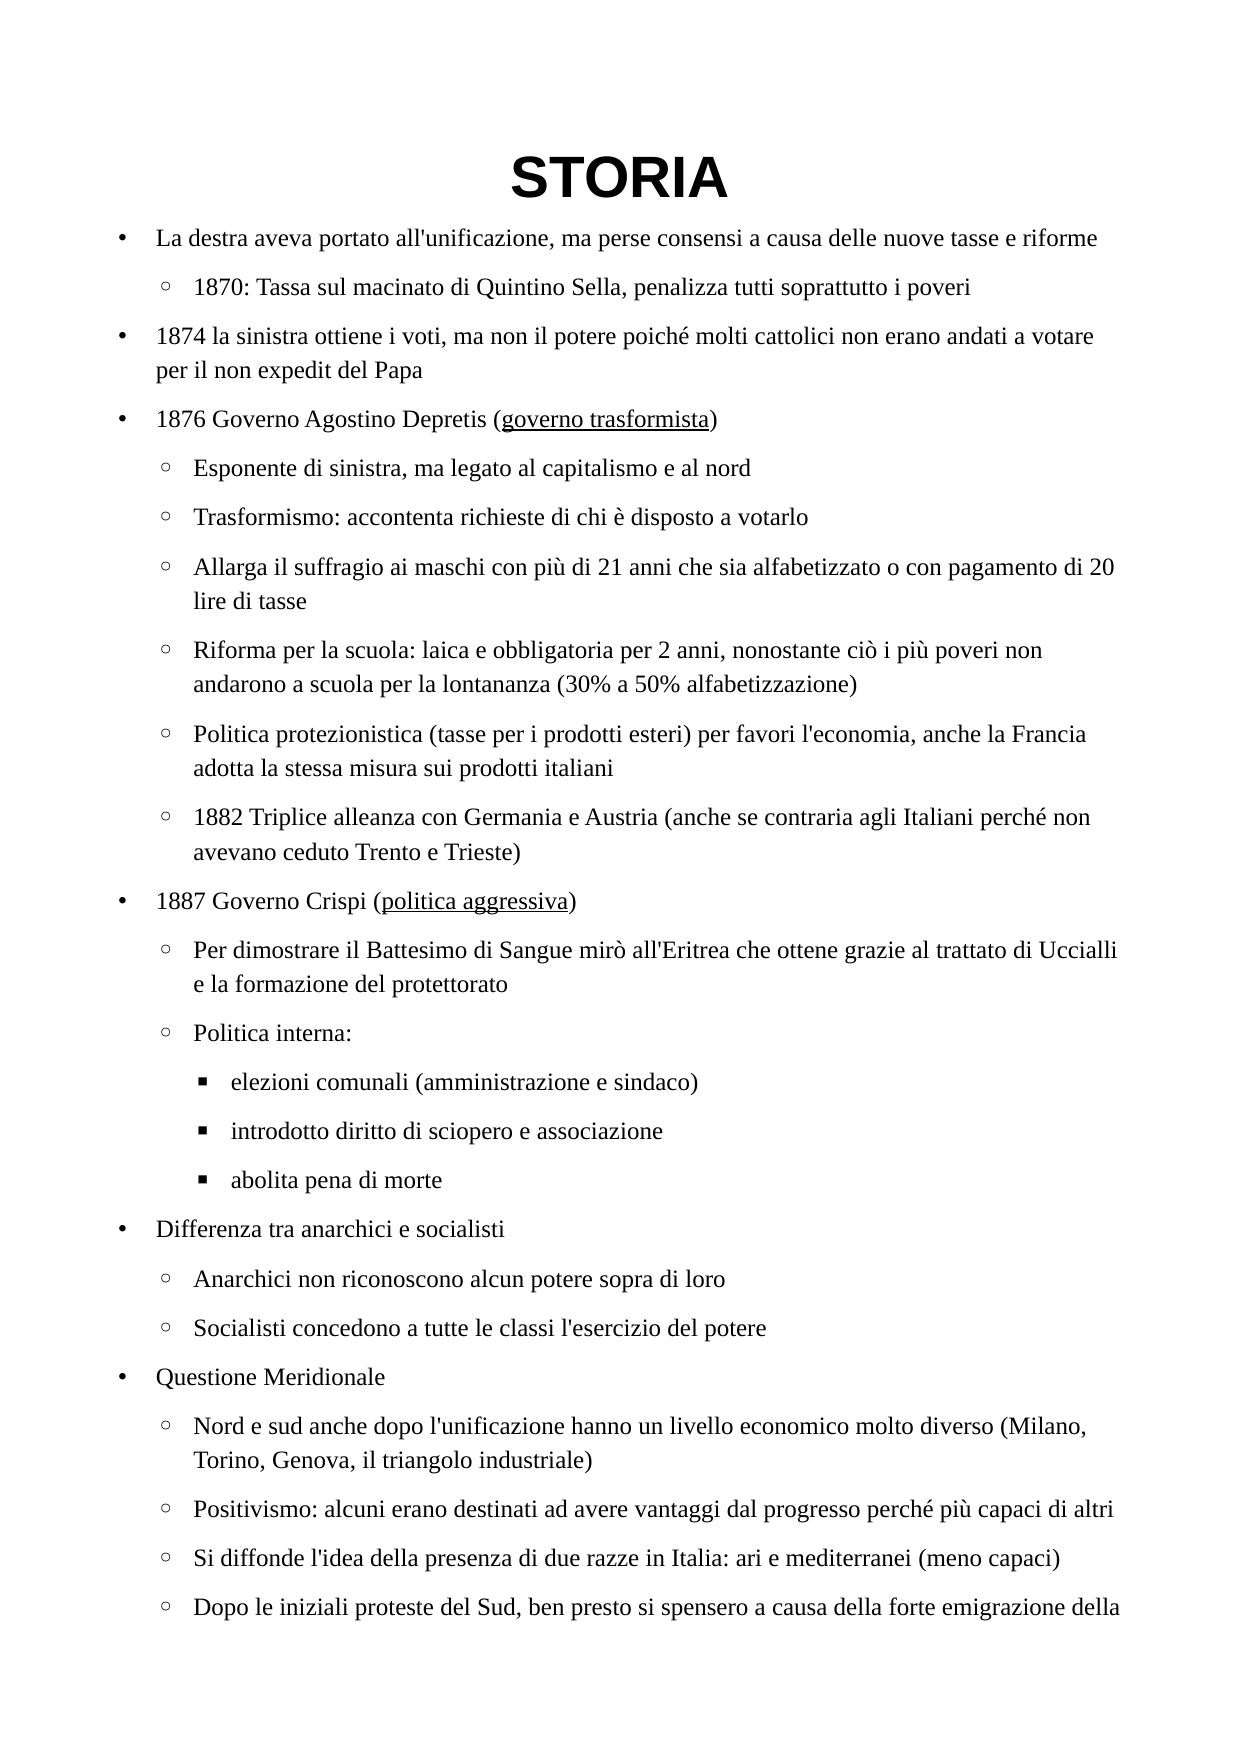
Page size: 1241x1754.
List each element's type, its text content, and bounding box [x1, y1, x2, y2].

list Per dimostrare il Battesimo di Sangue mirò all'Eritrea che ottene grazie al trattato di Uccialli e la formazione del protettorato [156, 935, 1122, 998]
list La destra aveva portato all'unificazione, ma perse consensi a causa delle nuove tasse e riforme [118, 223, 1122, 251]
list Politica protezionistica (tasse per i prodotti esteri) per favori l'economia, anche la Francia adotta la stessa misura sui prodotti italiani [156, 719, 1122, 782]
list 1882 Triplice alleanza con Germania e Austria (anche se contraria agli Italiani perché non avevano ceduto Trento e Trieste) [156, 802, 1122, 865]
list Positivismo: alcuni erano destinati ad avere vantaggi dal progresso perché più capaci di altri [156, 1494, 1122, 1523]
list Allarga il suffragio ai maschi con più di 21 anni che sia alfabetizzato o con pagamento di 20 lire di tasse [156, 552, 1122, 615]
list introdotto diritto di sciopero e associazione [193, 1116, 1122, 1145]
list Riforma per la scuola: laica e obbligatoria per 2 anni, nonostante ciò i più poveri non andarono a scuola per la lontananza (30% a 50% alfabetizzazione) [156, 635, 1122, 698]
list elezioni comunali (amministrazione e sindaco) [193, 1067, 1122, 1096]
list 1887 Governo Crispi (politica aggressiva) [118, 886, 1122, 914]
list Differenza tra anarchici e socialisti [118, 1214, 1122, 1243]
list Politica interna: [156, 1018, 1122, 1047]
list abolita pena di morte [193, 1166, 1122, 1194]
list 1874 la sinistra ottiene i voti, ma non il potere poiché molti cattolici non erano andati a votare per il non expedit del Papa [118, 321, 1122, 384]
list Trasformismo: accontenta richieste di chi è disposto a votarlo [156, 502, 1122, 531]
list Si diffonde l'idea della presenza di due razze in Italia: ari e mediterranei (meno capaci) [156, 1543, 1122, 1572]
title STORIA [118, 143, 1122, 210]
list 1876 Governo Agostino Depretis (governo trasformista) [118, 404, 1122, 433]
list Anarchici non riconoscono alcun potere sopra di loro [156, 1264, 1122, 1292]
list Esponente di sinistra, ma legato al capitalismo e al nord [156, 453, 1122, 482]
list Socialisti concedono a tutte le classi l'esercizio del potere [156, 1313, 1122, 1341]
list 1870: Tassa sul macinato di Quintino Sella, penalizza tutti soprattutto i poveri [156, 272, 1122, 301]
list Nord e sud anche dopo l'unificazione hanno un livello economico molto diverso (Milano, Torino, Genova, il triangolo industriale) [156, 1411, 1122, 1474]
list Questione Meridionale [118, 1362, 1122, 1391]
list Dopo le iniziali proteste del Sud, ben presto si spensero a causa della forte emigrazione della [156, 1592, 1122, 1621]
